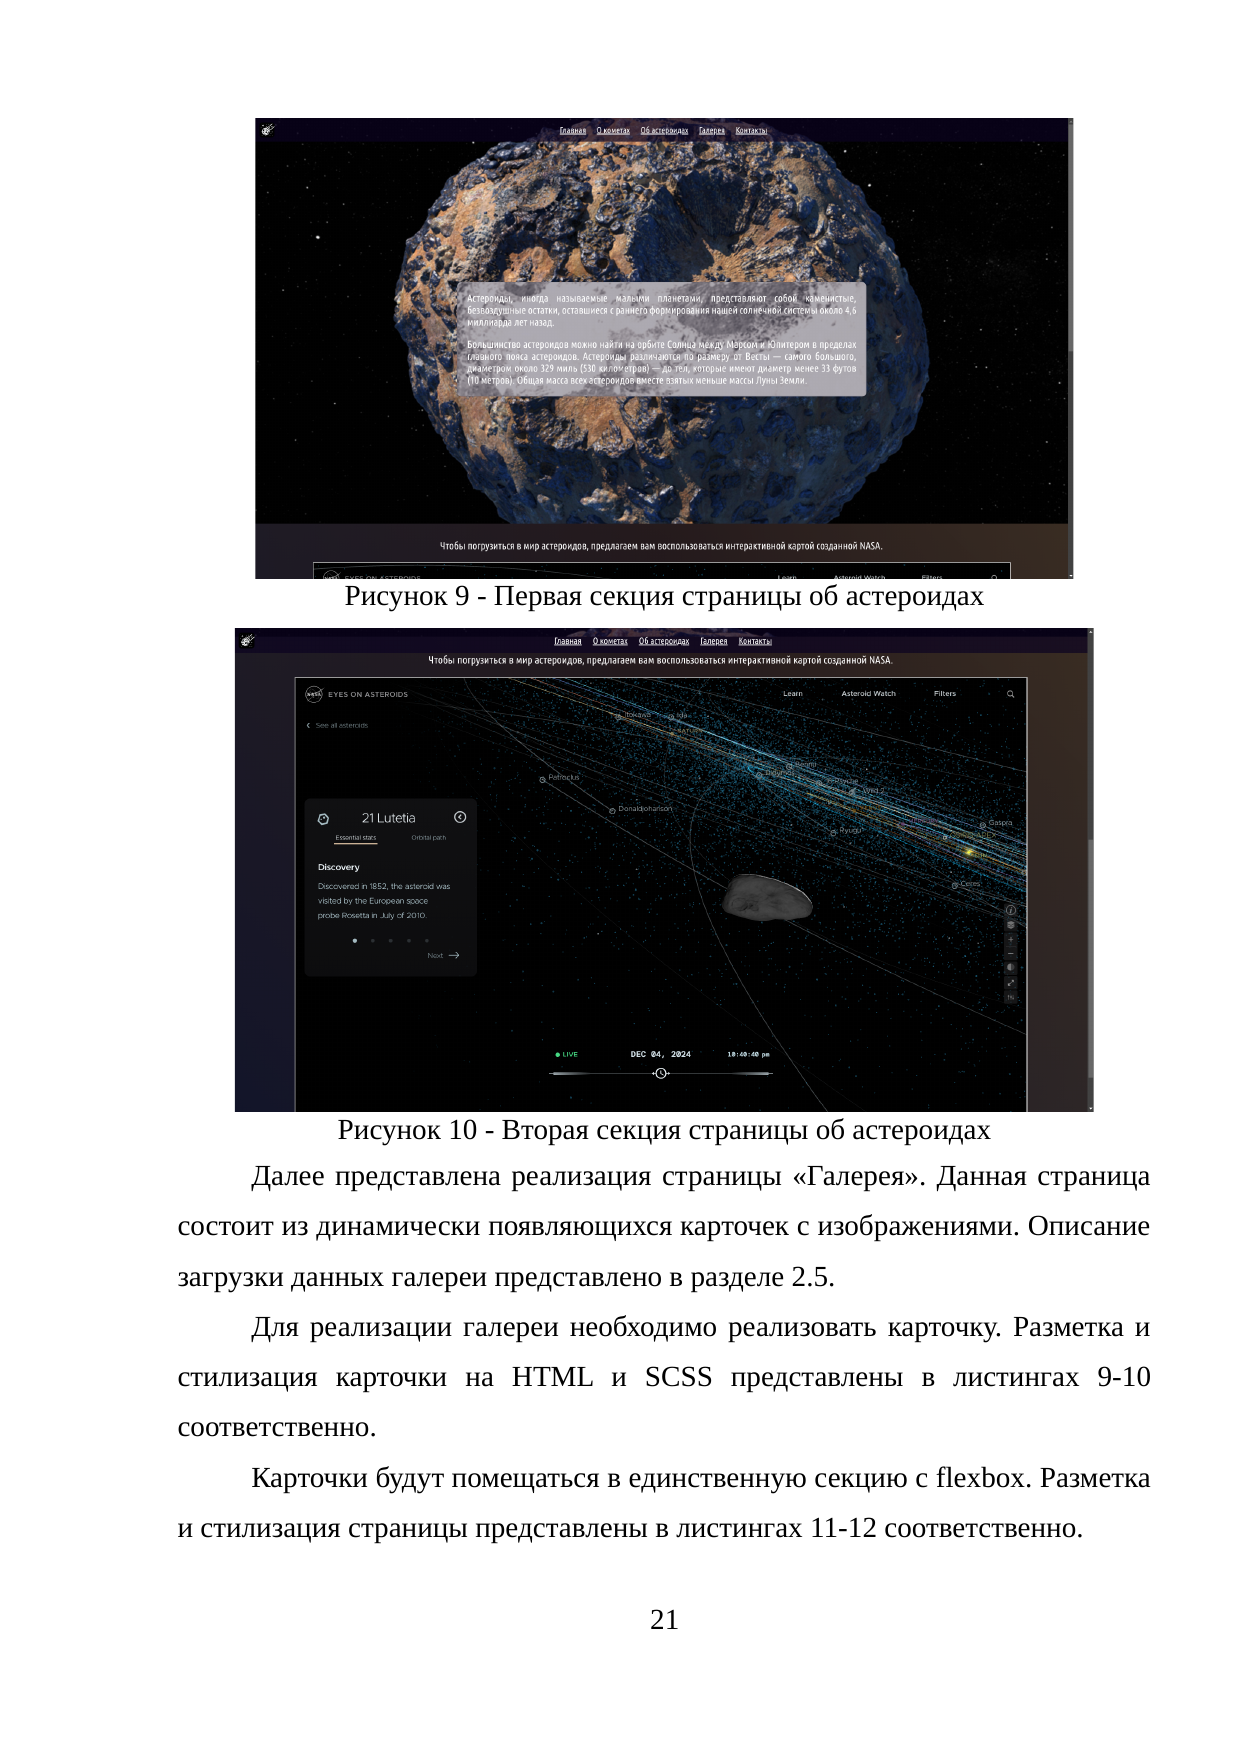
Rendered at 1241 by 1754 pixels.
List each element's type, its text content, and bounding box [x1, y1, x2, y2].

text Рисунок 10 - Вторая секция страницы об астероидах [235, 1112, 1094, 1146]
text Далее представлена реализация страницы «Галерея». Данная страница состоит из динамически появляющихся карточек с изображениями. Описание загрузки данных галереи представлено в разделе 2.5. [177, 118, 1152, 1292]
text Рисунок 9 - Первая секция страницы об астероидах [255, 579, 1073, 612]
text Для реализации галереи необходимо реализовать карточку. Разметка и стилизация карточки на HTML и SCSS представлены в листингах 9-10 соответственно. [177, 1309, 1152, 1443]
text Карточки будут помещаться в единственную секцию с flexbox. Разметка и стилизация страницы представлены в листингах 11-12 соответственно. [177, 1460, 1152, 1544]
picture [234, 628, 1094, 1112]
picture [255, 118, 1074, 579]
